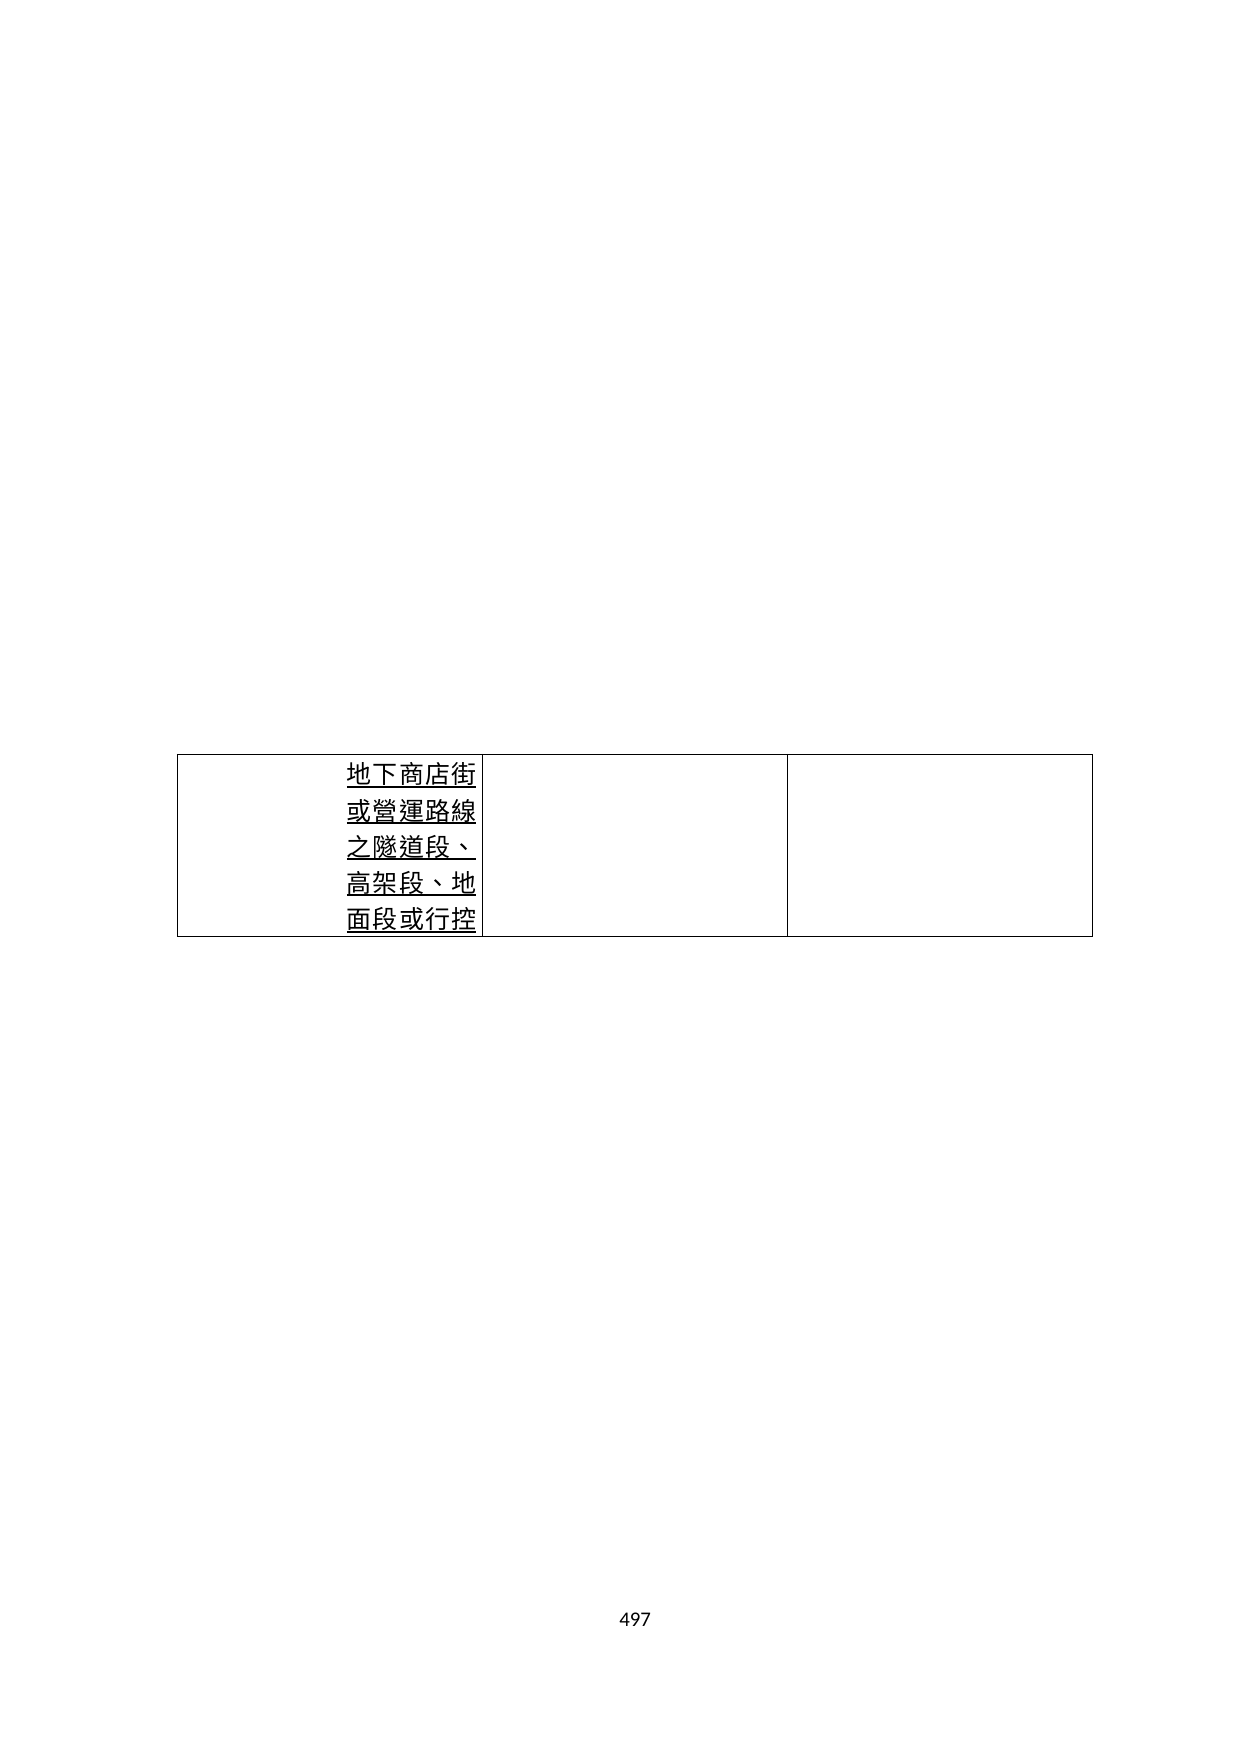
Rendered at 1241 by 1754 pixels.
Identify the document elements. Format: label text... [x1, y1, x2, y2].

table_cell 地下商店街或營運路線之隧道段、高架段、地面段或行控 [178, 755, 482, 936]
table_cell [788, 755, 1092, 936]
